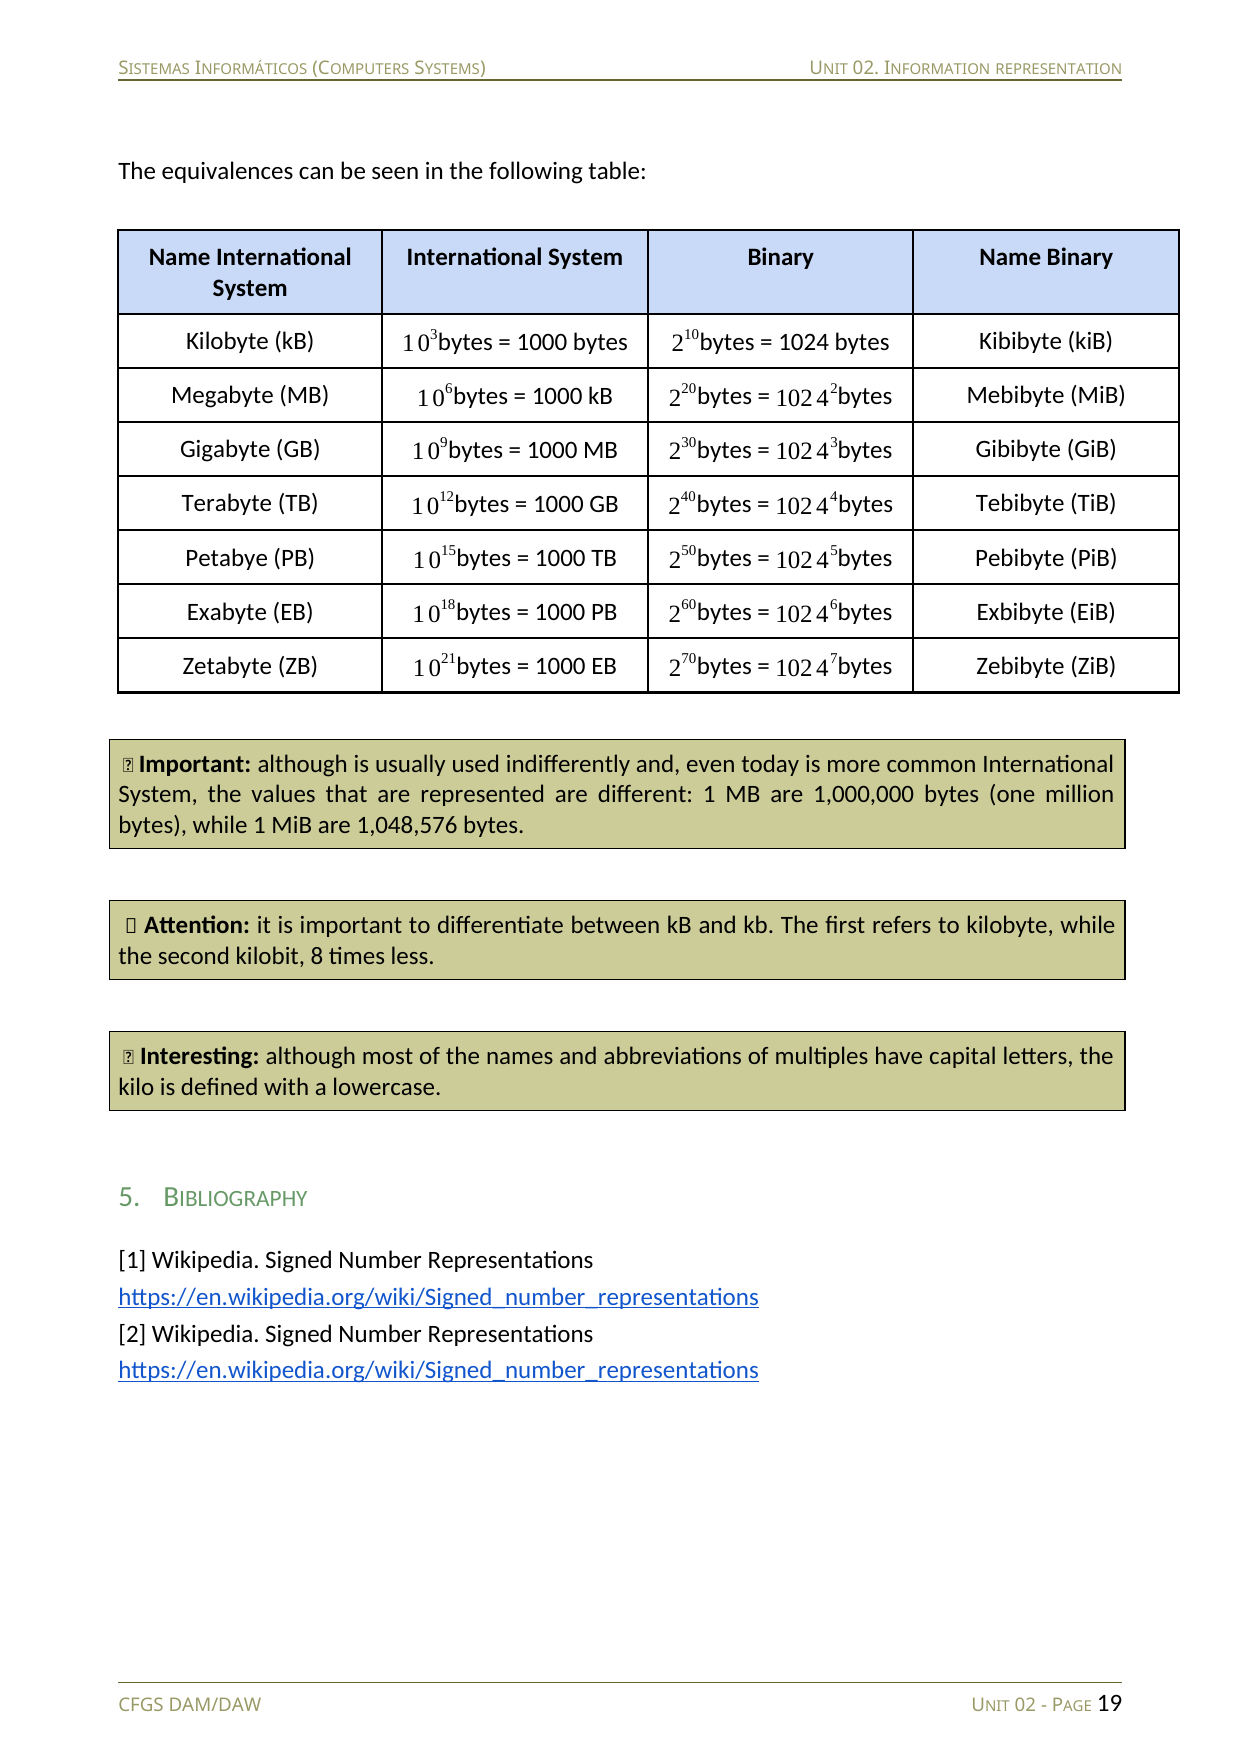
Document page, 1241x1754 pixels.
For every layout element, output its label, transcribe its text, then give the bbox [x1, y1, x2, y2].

table_cell Exbibyte (EiB) [914, 585, 1178, 637]
text 📖 Important: although is usually used indifferently and, even today is more common International System, the values that are represented are different: 1 MB are 1,000,000 bytes (one million bytes), while 1 MiB are 1,048,576 bytes. [110, 740, 1124, 848]
table_cell Petabye (PB) [119, 531, 381, 583]
table_header Name Binary [914, 231, 1178, 313]
table_cell bytes = bytes [649, 477, 912, 529]
table_cell Megabyte (MB) [119, 369, 381, 421]
table_cell bytes = bytes [649, 531, 912, 583]
table_cell Tebibyte (TiB) [914, 477, 1178, 529]
table_cell Gibibyte (GiB) [914, 423, 1178, 475]
text 💬 Interesting: although most of the names and abbreviations of multiples have capital letters, the kilo is defined with a lowercase. [110, 1032, 1124, 1110]
table_cell Terabyte (TB) [119, 477, 381, 529]
table_cell bytes = 1000 TB [383, 531, 647, 583]
table_cell bytes = 1000 bytes [383, 315, 647, 367]
table_header International System [383, 231, 647, 313]
table_cell Zetabyte (ZB) [119, 639, 381, 691]
table_cell bytes = bytes [649, 369, 912, 421]
text https://en.wikipedia.org/wiki/Signed_number_representations [118, 1281, 1122, 1311]
table_cell bytes = 1000 MB [383, 423, 647, 475]
text The equivalences can be seen in the following table: [118, 155, 1122, 186]
table_cell bytes = 1024 bytes [649, 315, 912, 367]
table_header Name International System [119, 231, 381, 313]
table_cell Pebibyte (PiB) [914, 531, 1178, 583]
table_cell bytes = 1000 EB [383, 639, 647, 691]
table_cell Exabyte (EB) [119, 585, 381, 637]
table_cell Mebibyte (MiB) [914, 369, 1178, 421]
text ❕ Attention: it is important to differentiate between kB and kb. The first refers to kilobyte, while the second kilobit, 8 times less. [110, 901, 1124, 979]
table_cell bytes = bytes [649, 639, 912, 691]
subtitle Bibliography [118, 1178, 1122, 1214]
table_cell bytes = 1000 PB [383, 585, 647, 637]
text https://en.wikipedia.org/wiki/Signed_number_representations [118, 1355, 1122, 1385]
table_cell Kibibyte (kiB) [914, 315, 1178, 367]
text [1] Wikipedia. Signed Number Representations [118, 1244, 1122, 1274]
table_cell bytes = bytes [649, 423, 912, 475]
table_cell bytes = 1000 kB [383, 369, 647, 421]
table_cell bytes = 1000 GB [383, 477, 647, 529]
table_cell Kilobyte (kB) [119, 315, 381, 367]
table_cell bytes = bytes [649, 585, 912, 637]
text [2] Wikipedia. Signed Number Representations [118, 1318, 1122, 1348]
table_cell Gigabyte (GB) [119, 423, 381, 475]
table_header Binary [649, 231, 912, 313]
table_cell Zebibyte (ZiB) [914, 639, 1178, 691]
